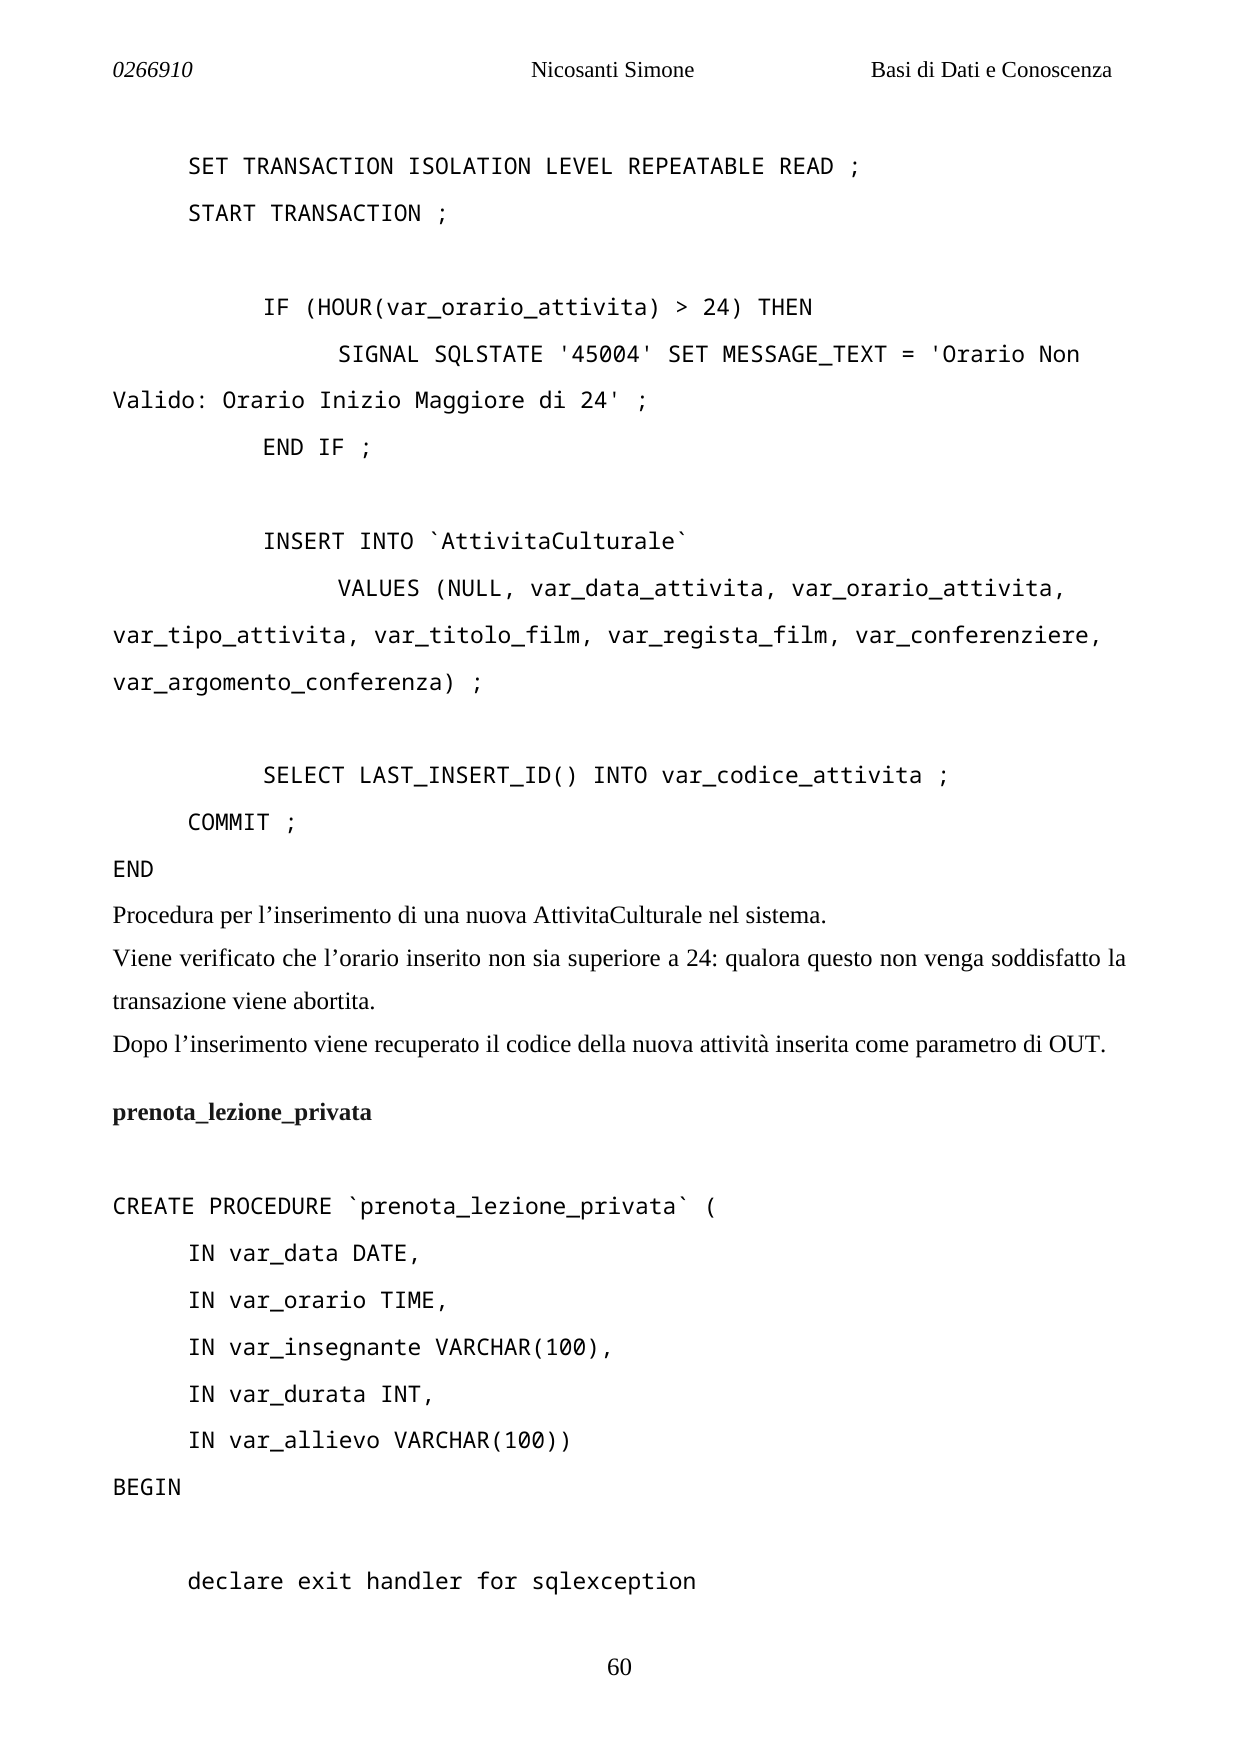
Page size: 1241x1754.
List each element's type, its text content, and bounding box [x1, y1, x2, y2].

text Dopo l’inserimento viene recuperato il codice della nuova attività inserita come parametro di OUT. [112, 1029, 1128, 1058]
text IN var_allievo VARCHAR(100)) [112, 1424, 1128, 1456]
text START TRANSACTION ; [112, 197, 1128, 228]
text declare exit handler for sqlexception [112, 1565, 1128, 1596]
text Viene verificato che l’orario inserito non sia superiore a 24: qualora questo non venga soddisfatto la transazione viene abortita. [112, 943, 1128, 1015]
text END [112, 853, 1128, 884]
subtitle prenota_lezione_privata [112, 1097, 1128, 1126]
text SET TRANSACTION ISOLATION LEVEL REPEATABLE READ ; [112, 150, 1128, 181]
text IN var_durata INT, [112, 1377, 1128, 1409]
text IF (HOUR(var_orario_attivita) > 24) THEN [112, 291, 1128, 322]
text BEGIN [112, 1471, 1128, 1502]
text SIGNAL SQLSTATE '45004' SET MESSAGE_TEXT = 'Orario Non Valido: Orario Inizio Maggiore di 24' ; [112, 337, 1128, 416]
text CREATE PROCEDURE `prenota_lezione_privata` ( [112, 1190, 1128, 1221]
text COMMIT ; [112, 806, 1128, 837]
text IN var_data DATE, [112, 1237, 1128, 1268]
text SELECT LAST_INSERT_ID() INTO var_codice_attivita ; [112, 759, 1128, 791]
text END IF ; [112, 431, 1128, 462]
text IN var_orario TIME, [112, 1284, 1128, 1315]
text Procedura per l’inserimento di una nuova AttivitaCulturale nel sistema. [112, 900, 1128, 929]
text VALUES (NULL, var_data_attivita, var_orario_attivita, var_tipo_attivita, var_titolo_film, var_regista_film, var_conferenziere, var_argomento_conferenza) ; [112, 572, 1128, 697]
text IN var_insegnante VARCHAR(100), [112, 1331, 1128, 1362]
text INSERT INTO `AttivitaCulturale` [112, 525, 1128, 556]
